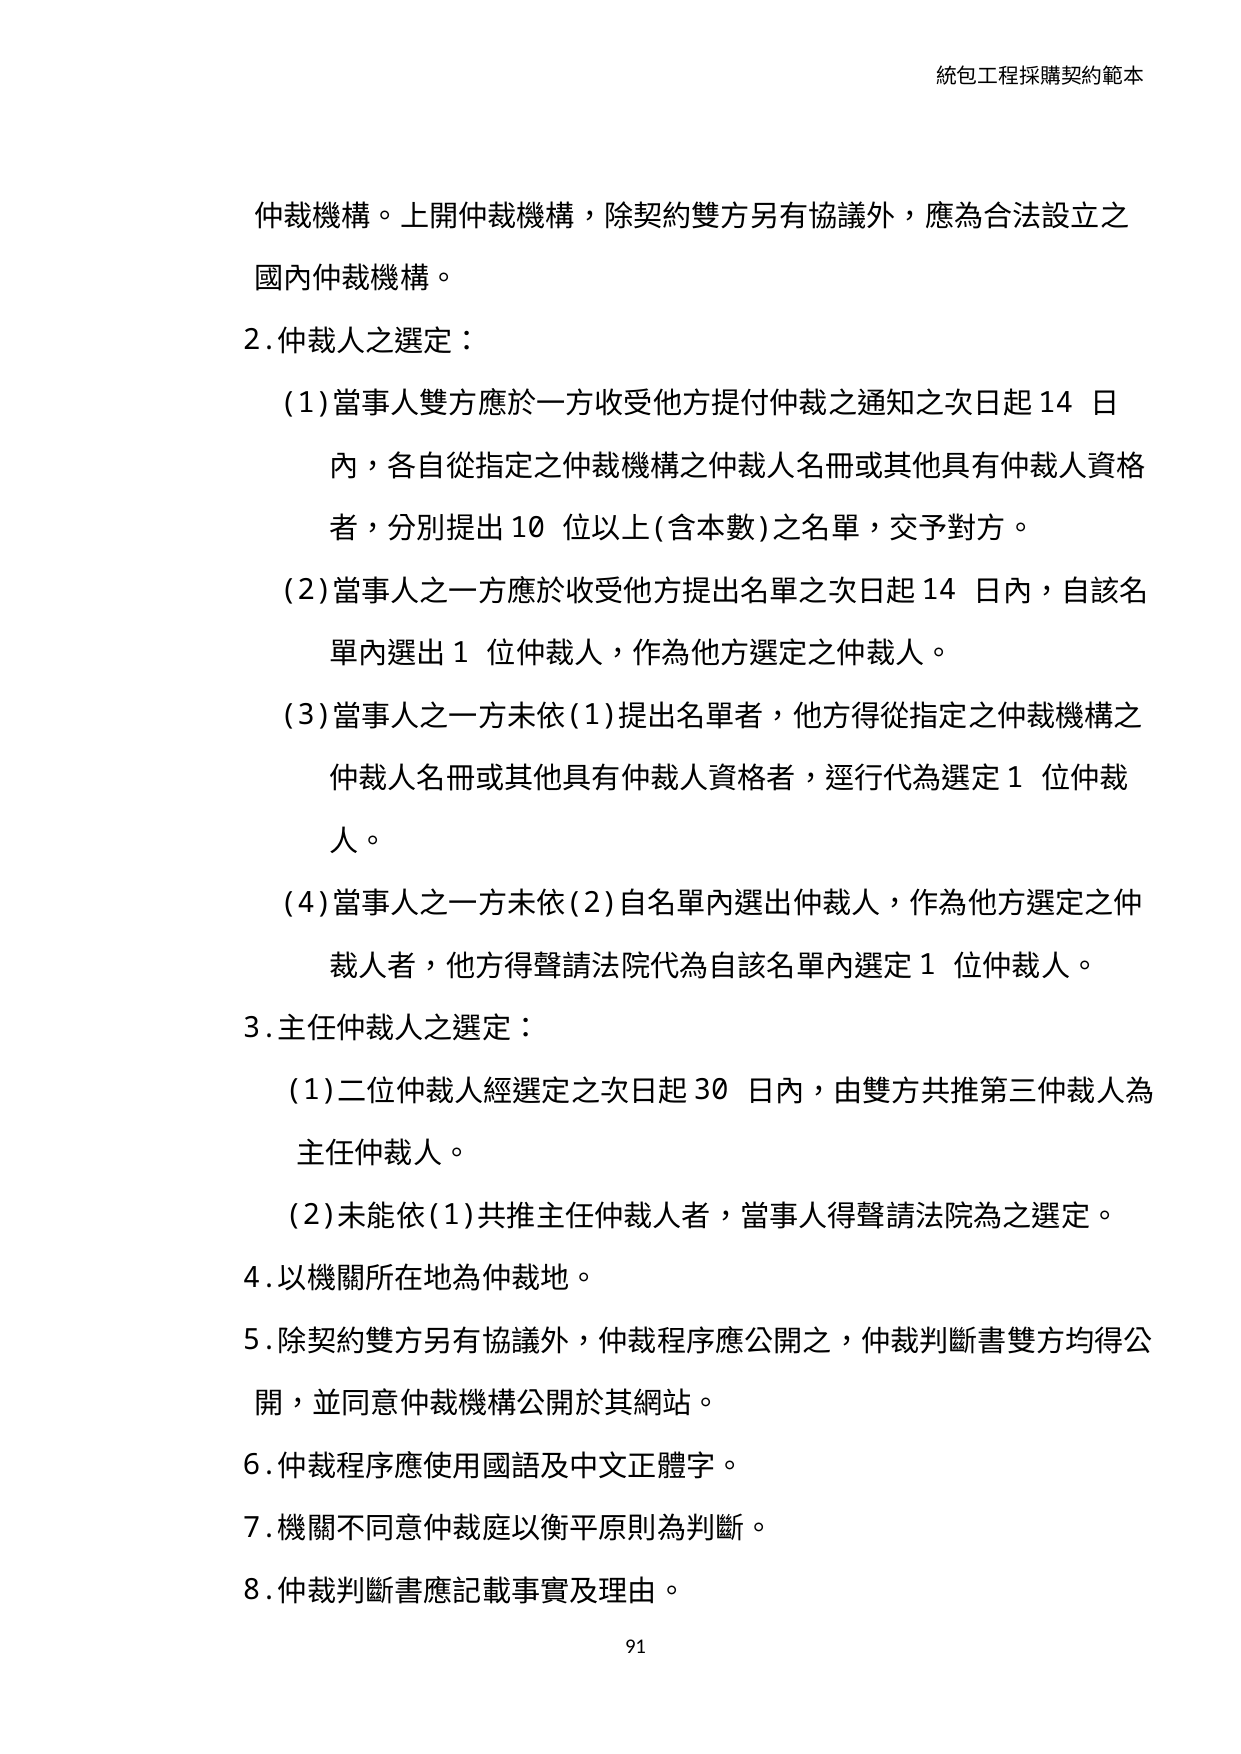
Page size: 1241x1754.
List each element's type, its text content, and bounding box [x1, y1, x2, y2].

table_cell [197, 1172, 239, 1234]
table_cell [154, 297, 197, 359]
table_cell (1)當事人雙方應於一方收受他方提付仲裁之通知之次日起14 日內，各自從指定之仲裁機構之仲裁人名冊或其他具有仲裁人資格者，分別提出10 位以上(含本數)之名單，交予對方。 [281, 359, 1167, 547]
table_cell [154, 984, 197, 1047]
table_cell [154, 1047, 197, 1172]
table_cell 4.以機關所在地為仲裁地。 [239, 1234, 1167, 1297]
table_cell (2)未能依(1)共推主任仲裁人者，當事人得聲請法院為之選定。 [281, 1172, 1167, 1234]
table_cell [154, 1547, 197, 1609]
table_cell [154, 359, 197, 547]
table_cell 3.主任仲裁人之選定： [239, 984, 1167, 1047]
table_cell [154, 1234, 197, 1297]
table_cell [154, 859, 197, 984]
table_cell (1)二位仲裁人經選定之次日起30 日內，由雙方共推第三仲裁人為主任仲裁人。 [281, 1047, 1167, 1172]
table_cell [197, 547, 239, 672]
table_cell [154, 1297, 197, 1422]
table_cell 仲裁機構。上開仲裁機構，除契約雙方另有協議外，應為合法設立之國內仲裁機構。 [239, 172, 1167, 297]
table_cell [197, 672, 239, 859]
table_cell [197, 1422, 239, 1484]
table_cell [154, 1422, 197, 1484]
table_cell [154, 672, 197, 859]
table_cell [154, 547, 197, 672]
table_cell [197, 1297, 239, 1422]
table_cell 2.仲裁人之選定： [239, 297, 1167, 359]
table_cell [154, 1172, 197, 1234]
table_cell (4)當事人之一方未依(2)自名單內選出仲裁人，作為他方選定之仲裁人者，他方得聲請法院代為自該名單內選定1 位仲裁人。 [281, 859, 1167, 984]
table_cell [239, 672, 281, 859]
table_cell [197, 359, 239, 547]
table_cell 5.除契約雙方另有協議外，仲裁程序應公開之，仲裁判斷書雙方均得公開，並同意仲裁機構公開於其網站。 [239, 1297, 1167, 1422]
table_cell [197, 1484, 239, 1547]
table_cell [239, 1047, 281, 1172]
table_cell [239, 359, 281, 547]
table_cell (2)當事人之一方應於收受他方提出名單之次日起14 日內，自該名單內選出1 位仲裁人，作為他方選定之仲裁人。 [281, 547, 1167, 672]
table_cell [197, 859, 239, 984]
table_cell [197, 297, 239, 359]
table_cell [197, 1547, 239, 1609]
table_cell [197, 1234, 239, 1297]
table_cell [197, 172, 239, 297]
table_cell [154, 1484, 197, 1547]
table_cell [239, 547, 281, 672]
table_cell [197, 984, 239, 1047]
table_cell 8.仲裁判斷書應記載事實及理由。 [239, 1547, 1167, 1609]
table_cell (3)當事人之一方未依(1)提出名單者，他方得從指定之仲裁機構之仲裁人名冊或其他具有仲裁人資格者，逕行代為選定1 位仲裁人。 [281, 672, 1167, 859]
table_cell 7.機關不同意仲裁庭以衡平原則為判斷。 [239, 1484, 1167, 1547]
table_cell [154, 172, 197, 297]
table_cell [239, 1172, 281, 1234]
table_cell 6.仲裁程序應使用國語及中文正體字。 [239, 1422, 1167, 1484]
table_cell [239, 859, 281, 984]
table_cell [197, 1047, 239, 1172]
